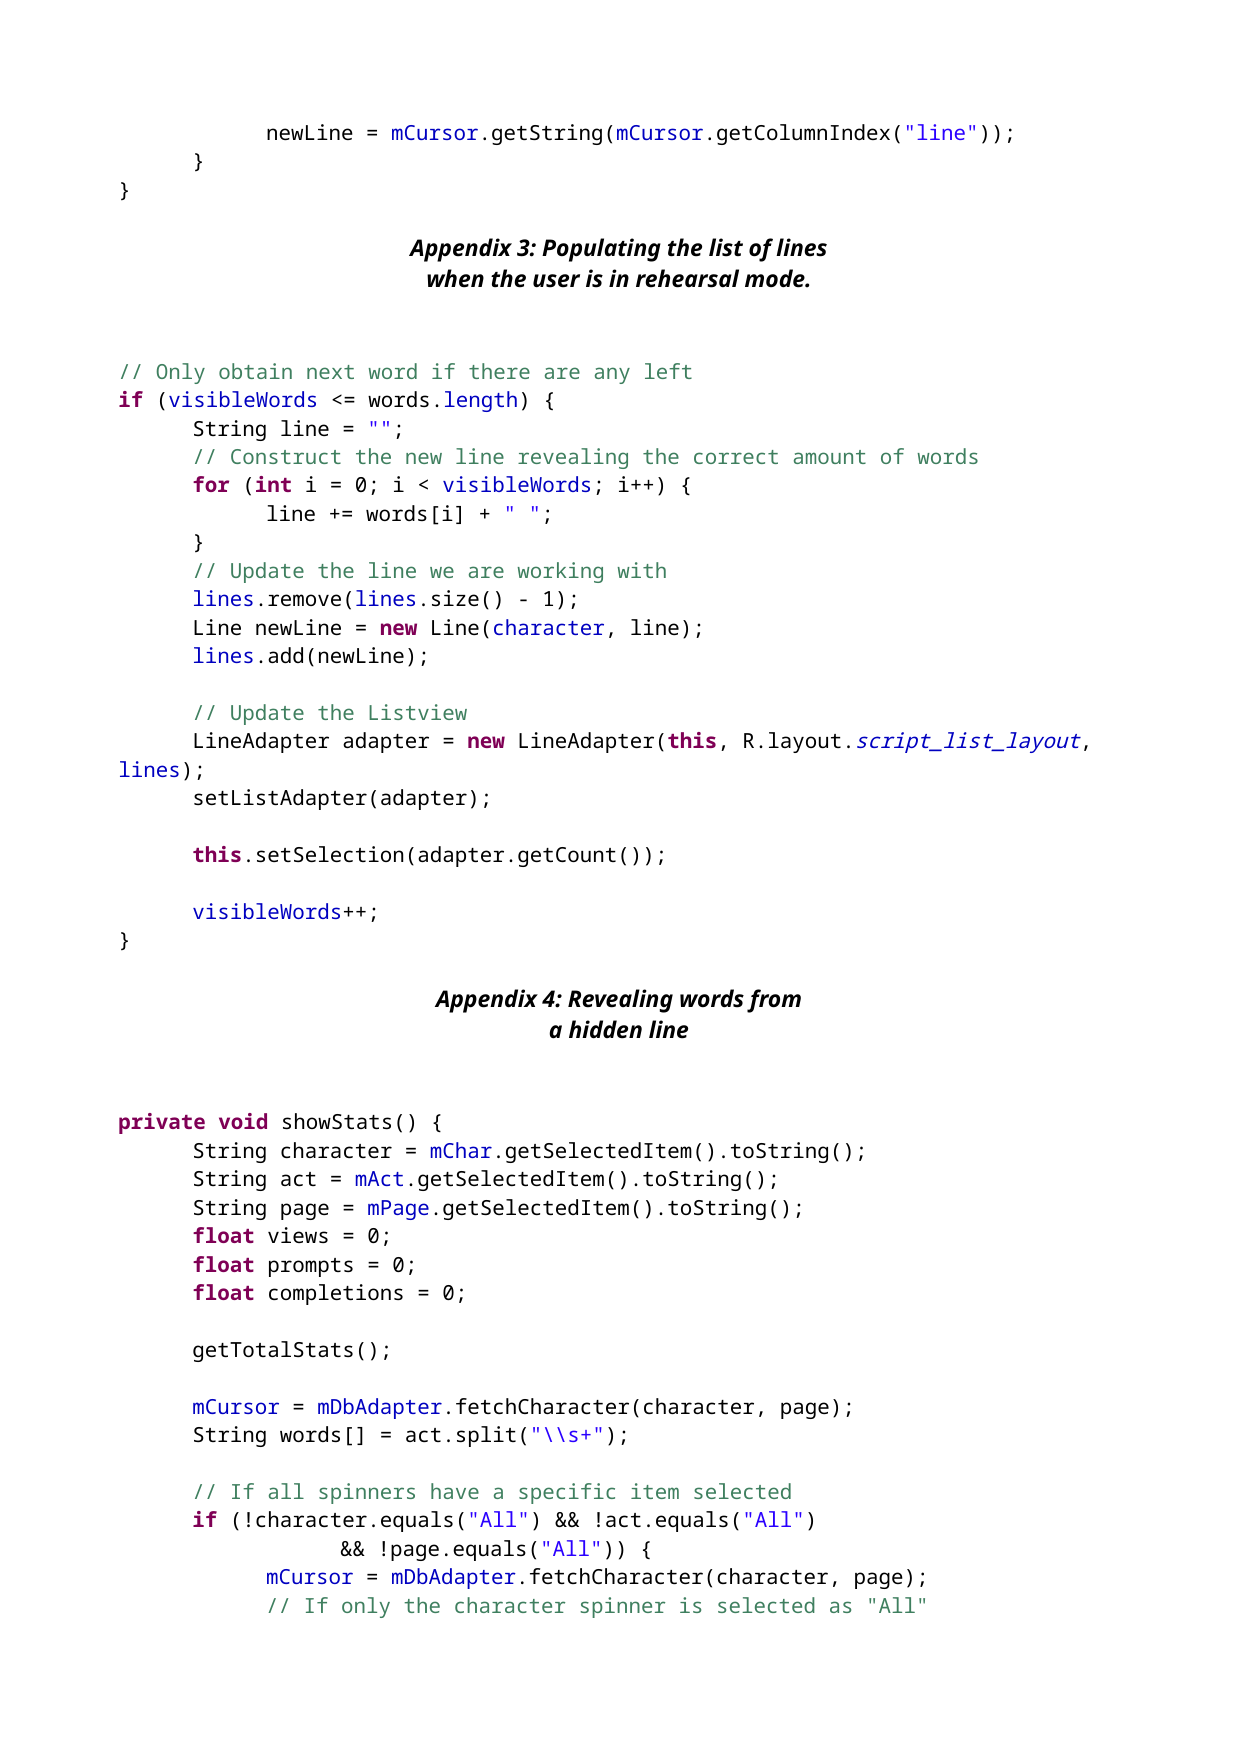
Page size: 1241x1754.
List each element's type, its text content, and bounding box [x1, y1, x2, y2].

text String line = ""; [118, 414, 1122, 442]
text setListAdapter(adapter); [118, 783, 1122, 812]
text Appendix 4: Revealing words from [118, 982, 1122, 1014]
text mCursor = mDbAdapter.fetchCharacter(character, page); [118, 1392, 1122, 1420]
text float completions = 0; [118, 1278, 1122, 1307]
text String act = mAct.getSelectedItem().toString(); [118, 1164, 1122, 1193]
text for (int i = 0; i < visibleWords; i++) { [118, 471, 1122, 499]
text Line newLine = new Line(character, line); [118, 613, 1122, 641]
text newLine = mCursor.getString(mCursor.getColumnIndex("line")); [118, 118, 1122, 147]
text } [118, 147, 1122, 175]
text lines.add(newLine); [118, 641, 1122, 670]
text private void showStats() { [118, 1107, 1122, 1136]
text // If all spinners have a specific item selected [118, 1477, 1122, 1506]
text lines.remove(lines.size() - 1); [118, 584, 1122, 613]
text mCursor = mDbAdapter.fetchCharacter(character, page); [118, 1562, 1122, 1591]
text String words[] = act.split("\\s+"); [118, 1420, 1122, 1449]
text // Update the line we are working with [118, 556, 1122, 584]
text // If only the character spinner is selected as "All" [118, 1591, 1122, 1619]
text // Construct the new line revealing the correct amount of words [118, 442, 1122, 471]
text // Update the Listview [118, 698, 1122, 727]
text LineAdapter adapter = new LineAdapter(this, R.layout.script_list_layout, lines); [118, 727, 1122, 783]
text this.setSelection(adapter.getCount()); [118, 840, 1122, 869]
text } [118, 926, 1122, 954]
text line += words[i] + " "; [118, 499, 1122, 527]
text String page = mPage.getSelectedItem().toString(); [118, 1193, 1122, 1221]
text Appendix 3: Populating the list of lines [118, 232, 1122, 263]
text getTotalStats(); [118, 1335, 1122, 1363]
text // Only obtain next word if there are any left [118, 357, 1122, 385]
text when the user is in rehearsal mode. [118, 263, 1122, 294]
text && !page.equals("All")) { [118, 1534, 1122, 1562]
text visibleWords++; [118, 897, 1122, 926]
text if (!character.equals("All") && !act.equals("All") [118, 1506, 1122, 1534]
text float prompts = 0; [118, 1250, 1122, 1278]
text if (visibleWords <= words.length) { [118, 385, 1122, 414]
text } [118, 527, 1122, 556]
text } [118, 175, 1122, 203]
text String character = mChar.getSelectedItem().toString(); [118, 1136, 1122, 1164]
text a hidden line [118, 1014, 1122, 1045]
text float views = 0; [118, 1221, 1122, 1250]
